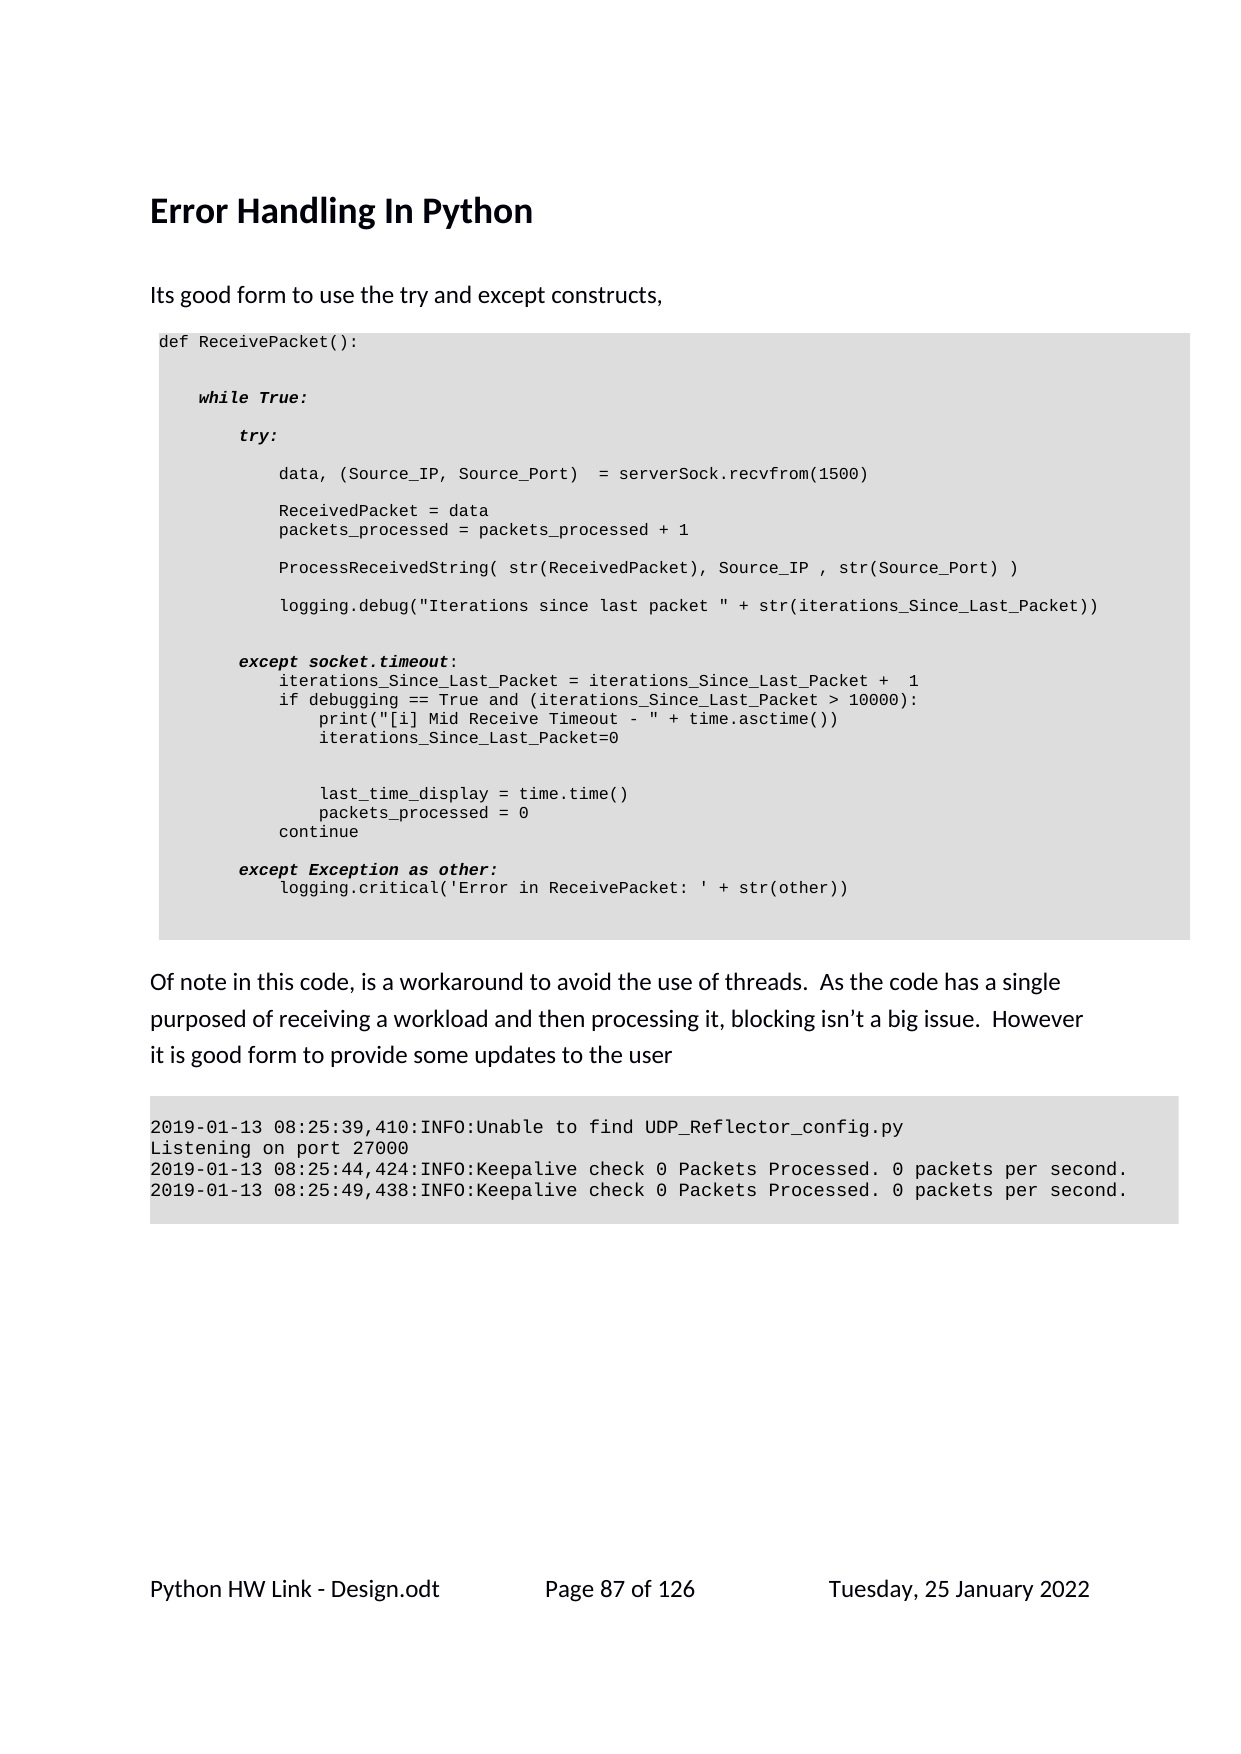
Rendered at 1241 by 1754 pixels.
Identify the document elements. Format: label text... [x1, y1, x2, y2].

text Of note in this code, is a workaround to avoid the use of threads. As the code has a single purposed of receiving a workload and then processing it, blocking isn’t a big issue. However it is good form to provide some updates to the user [150, 331, 1090, 1070]
subtitle Error Handling In Python [150, 187, 1090, 233]
text Its good form to use the try and except constructs, [150, 279, 1090, 310]
